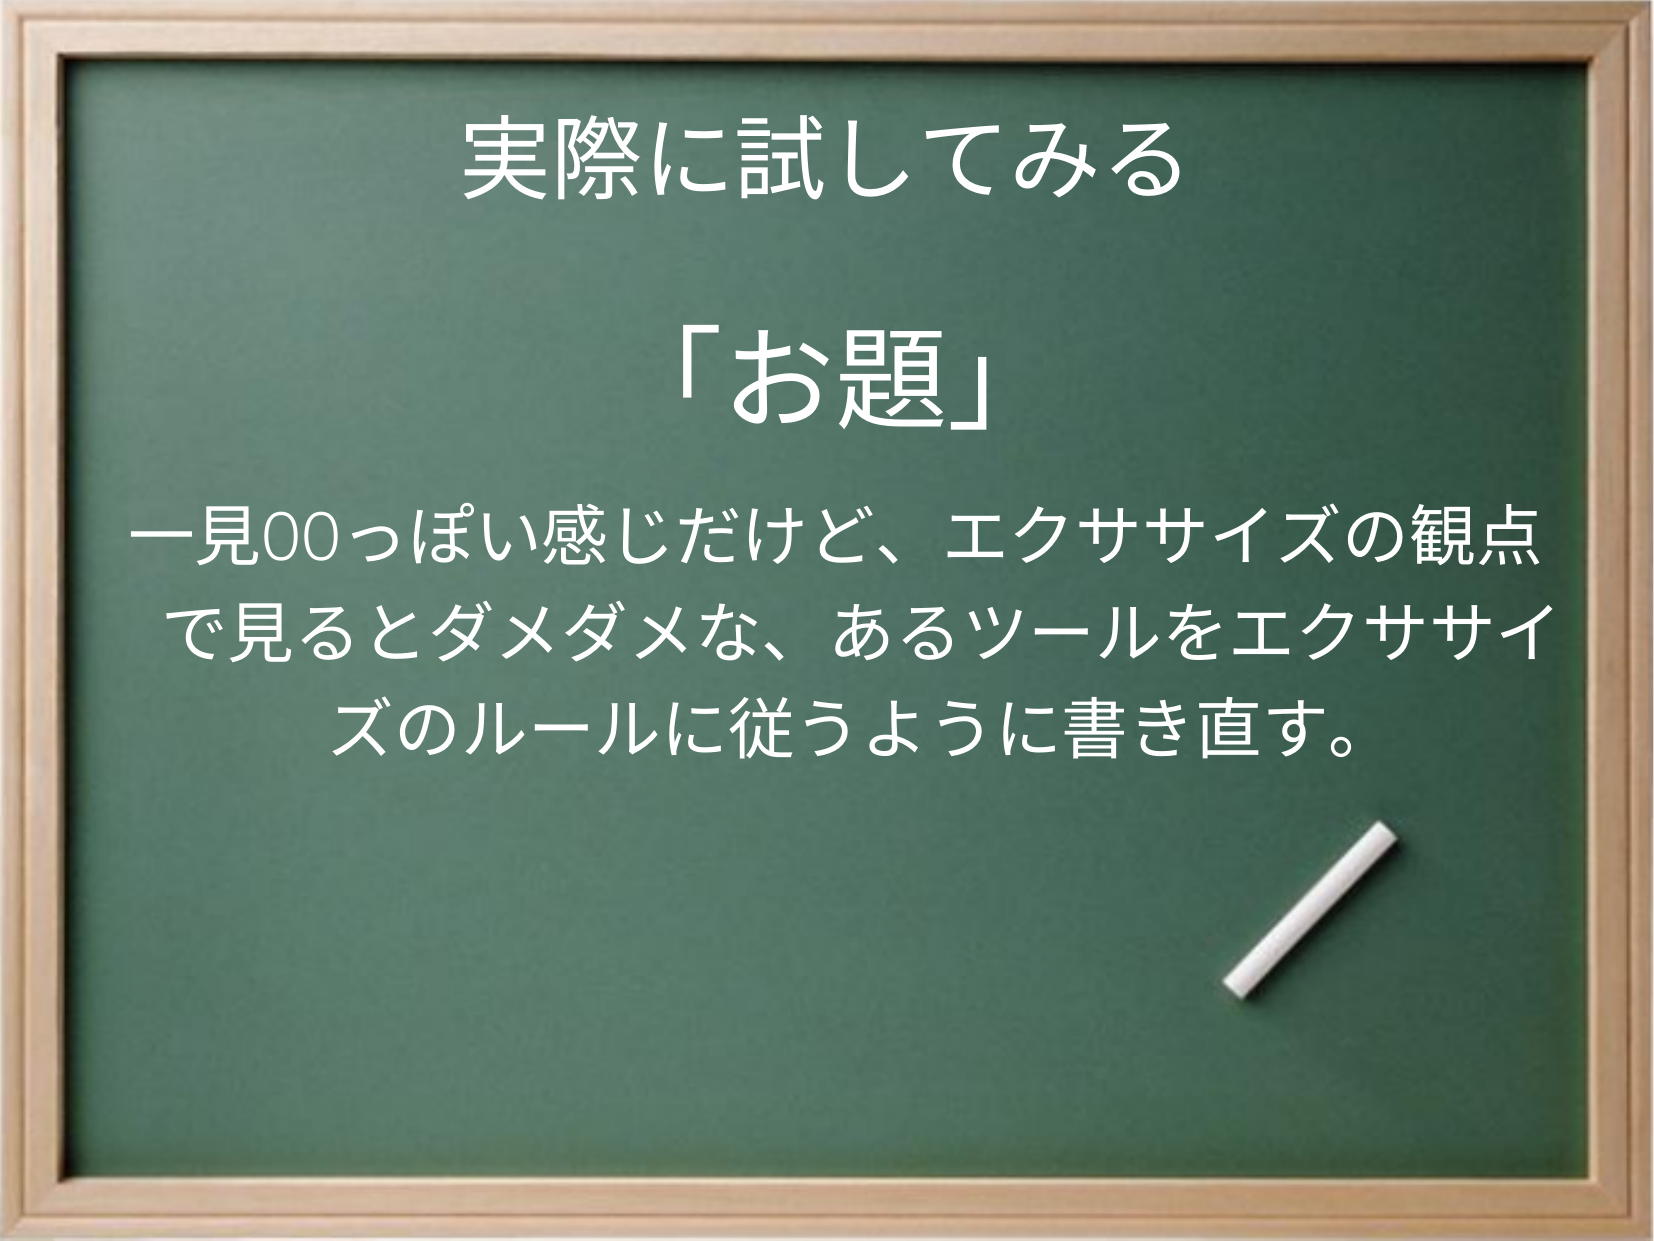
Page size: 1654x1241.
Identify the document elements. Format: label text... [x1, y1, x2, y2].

list 「お題」 一見OOっぽい感じだけど、エクササイズの観点で見るとダメダメな、あるツールをエクササイズのルールに従うように書き直す。 [82, 290, 1571, 1101]
picture [0, 0, 1654, 1241]
title 実際に試してみる [82, 49, 1571, 257]
